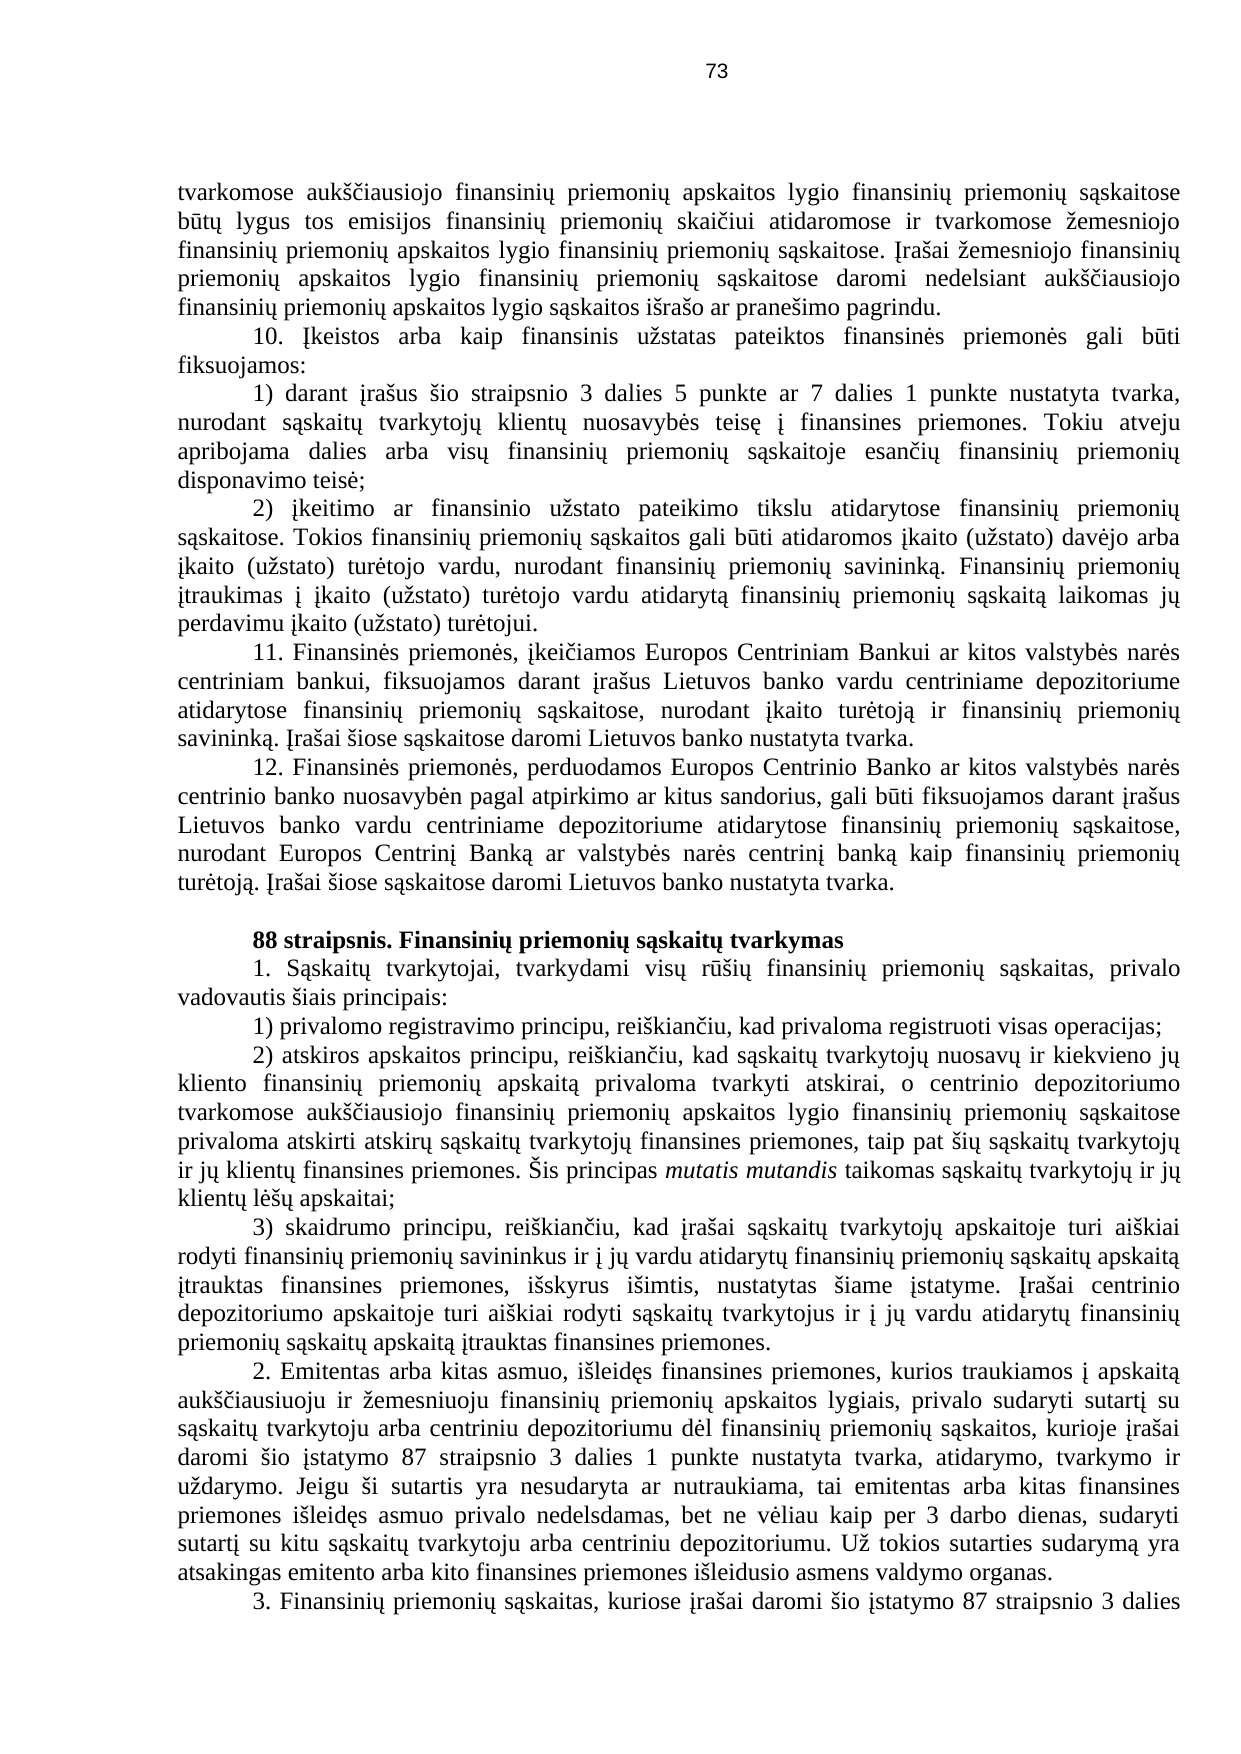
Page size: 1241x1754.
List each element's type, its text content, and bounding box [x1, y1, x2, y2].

text 10. Įkeistos arba kaip finansinis užstatas pateiktos finansinės priemonės gali būti fiksuojamos: [177, 321, 1181, 378]
text 1) darant įrašus šio straipsnio 3 dalies 5 punkte ar 7 dalies 1 punkte nustatyta tvarka, nurodant sąskaitų tvarkytojų klientų nuosavybės teisę į finansines priemones. Tokiu atveju apribojama dalies arba visų finansinių priemonių sąskaitoje esančių finansinių priemonių disponavimo teisė; [177, 378, 1181, 493]
text 2) įkeitimo ar finansinio užstato pateikimo tikslu atidarytose finansinių priemonių sąskaitose. Tokios finansinių priemonių sąskaitos gali būti atidaromos įkaito (užstato) davėjo arba įkaito (užstato) turėtojo vardu, nurodant finansinių priemonių savininką. Finansinių priemonių įtraukimas į įkaito (užstato) turėtojo vardu atidarytą finansinių priemonių sąskaitą laikomas jų perdavimu įkaito (užstato) turėtojui. [177, 493, 1181, 637]
text 2) atskiros apskaitos principu, reiškiančiu, kad sąskaitų tvarkytojų nuosavų ir kiekvieno jų kliento finansinių priemonių apskaitą privaloma tvarkyti atskirai, o centrinio depozitoriumo tvarkomose aukščiausiojo finansinių priemonių apskaitos lygio finansinių priemonių sąskaitose privaloma atskirti atskirų sąskaitų tvarkytojų finansines priemones, taip pat šių sąskaitų tvarkytojų ir jų klientų finansines priemones. Šis principas mutatis mutandis taikomas sąskaitų tvarkytojų ir jų klientų lėšų apskaitai; [177, 1040, 1181, 1212]
text 12. Finansinės priemonės, perduodamos Europos Centrinio Banko ar kitos valstybės narės centrinio banko nuosavybėn pagal atpirkimo ar kitus sandorius, gali būti fiksuojamos darant įrašus Lietuvos banko vardu centriniame depozitoriume atidarytose finansinių priemonių sąskaitose, nurodant Europos Centrinį Banką ar valstybės narės centrinį banką kaip finansinių priemonių turėtoją. Įrašai šiose sąskaitose daromi Lietuvos banko nustatyta tvarka. [177, 752, 1181, 896]
text 3. Finansinių priemonių sąskaitas, kuriose įrašai daromi šio įstatymo 87 straipsnio 3 dalies [177, 1586, 1181, 1615]
text 88 straipsnis. Finansinių priemonių sąskaitų tvarkymas [177, 925, 1181, 953]
text 3) skaidrumo principu, reiškiančiu, kad įrašai sąskaitų tvarkytojų apskaitoje turi aiškiai rodyti finansinių priemonių savininkus ir į jų vardu atidarytų finansinių priemonių sąskaitų apskaitą įtrauktas finansines priemones, išskyrus išimtis, nustatytas šiame įstatyme. Įrašai centrinio depozitoriumo apskaitoje turi aiškiai rodyti sąskaitų tvarkytojus ir į jų vardu atidarytų finansinių priemonių sąskaitų apskaitą įtrauktas finansines priemones. [177, 1212, 1181, 1356]
text 11. Finansinės priemonės, įkeičiamos Europos Centriniam Bankui ar kitos valstybės narės centriniam bankui, fiksuojamos darant įrašus Lietuvos banko vardu centriniame depozitoriume atidarytose finansinių priemonių sąskaitose, nurodant įkaito turėtoją ir finansinių priemonių savininką. Įrašai šiose sąskaitose daromi Lietuvos banko nustatyta tvarka. [177, 637, 1181, 752]
text 1) privalomo registravimo principu, reiškiančiu, kad privaloma registruoti visas operacijas; [177, 1011, 1181, 1040]
text tvarkomose aukščiausiojo finansinių priemonių apskaitos lygio finansinių priemonių sąskaitose būtų lygus tos emisijos finansinių priemonių skaičiui atidaromose ir tvarkomose žemesniojo finansinių priemonių apskaitos lygio finansinių priemonių sąskaitose. Įrašai žemesniojo finansinių priemonių apskaitos lygio finansinių priemonių sąskaitose daromi nedelsiant aukščiausiojo finansinių priemonių apskaitos lygio sąskaitos išrašo ar pranešimo pagrindu. [177, 177, 1181, 321]
text 1. Sąskaitų tvarkytojai, tvarkydami visų rūšių finansinių priemonių sąskaitas, privalo vadovautis šiais principais: [177, 953, 1181, 1011]
text 2. Emitentas arba kitas asmuo, išleidęs finansines priemones, kurios traukiamos į apskaitą aukščiausiuoju ir žemesniuoju finansinių priemonių apskaitos lygiais, privalo sudaryti sutartį su sąskaitų tvarkytoju arba centriniu depozitoriumu dėl finansinių priemonių sąskaitos, kurioje įrašai daromi šio įstatymo 87 straipsnio 3 dalies 1 punkte nustatyta tvarka, atidarymo, tvarkymo ir uždarymo. Jeigu ši sutartis yra nesudaryta ar nutraukiama, tai emitentas arba kitas finansines priemones išleidęs asmuo privalo nedelsdamas, bet ne vėliau kaip per 3 darbo dienas, sudaryti sutartį su kitu sąskaitų tvarkytoju arba centriniu depozitoriumu. Už tokios sutarties sudarymą yra atsakingas emitento arba kito finansines priemones išleidusio asmens valdymo organas. [177, 1356, 1181, 1586]
